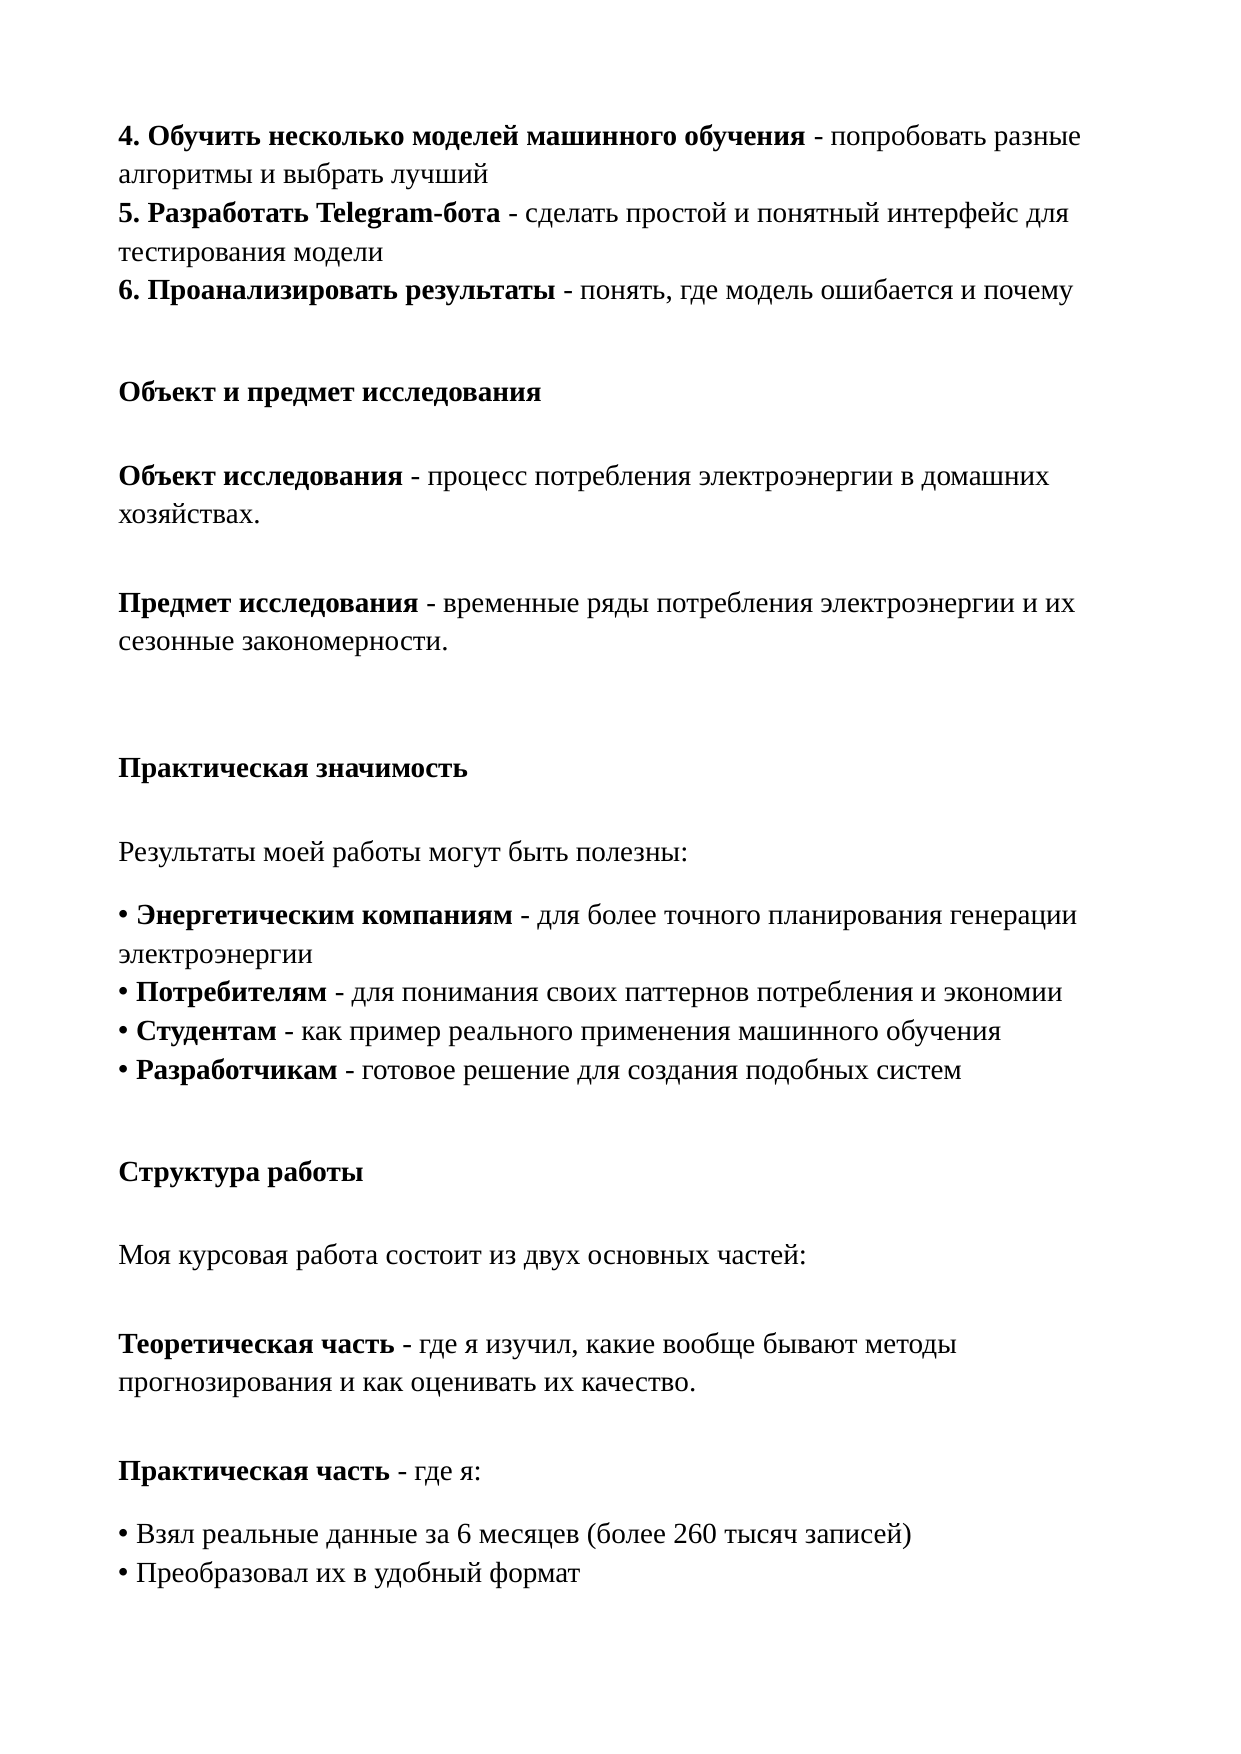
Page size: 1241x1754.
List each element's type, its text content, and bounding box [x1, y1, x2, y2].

subtitle Практическая значимость [118, 737, 1122, 784]
list Энергетическим компаниям - для более точного планирования генерации электроэнергии [118, 897, 1122, 969]
list Студентам - как пример реального применения машинного обучения [118, 1013, 1122, 1047]
text Моя курсовая работа состоит из двух основных частей: [118, 1237, 1122, 1271]
text Практическая часть - где я: [118, 1453, 1122, 1486]
text Предмет исследования - временные ряды потребления электроэнергии и их сезонные закономерности. [118, 585, 1122, 657]
subtitle Структура работы [118, 1140, 1122, 1187]
list Разработать Telegram-бота - сделать простой и понятный интерфейс для тестирования модели [118, 195, 1122, 267]
text Объект исследования - процесс потребления электроэнергии в домашних хозяйствах. [118, 458, 1122, 530]
list Проанализировать результаты - понять, где модель ошибается и почему [118, 272, 1122, 306]
list Потребителям - для понимания своих паттернов потребления и экономии [118, 974, 1122, 1008]
subtitle Объект и предмет исследования [118, 361, 1122, 408]
text Результаты моей работы могут быть полезны: [118, 834, 1122, 867]
list Обучить несколько моделей машинного обучения - попробовать разные алгоритмы и выбрать лучший [118, 118, 1122, 190]
list Преобразовал их в удобный формат [118, 1555, 1122, 1589]
list Взял реальные данные за 6 месяцев (более 260 тысяч записей) [118, 1516, 1122, 1550]
text Теоретическая часть - где я изучил, какие вообще бывают методы прогнозирования и как оценивать их качество. [118, 1326, 1122, 1398]
list Разработчикам - готовое решение для создания подобных систем [118, 1052, 1122, 1085]
